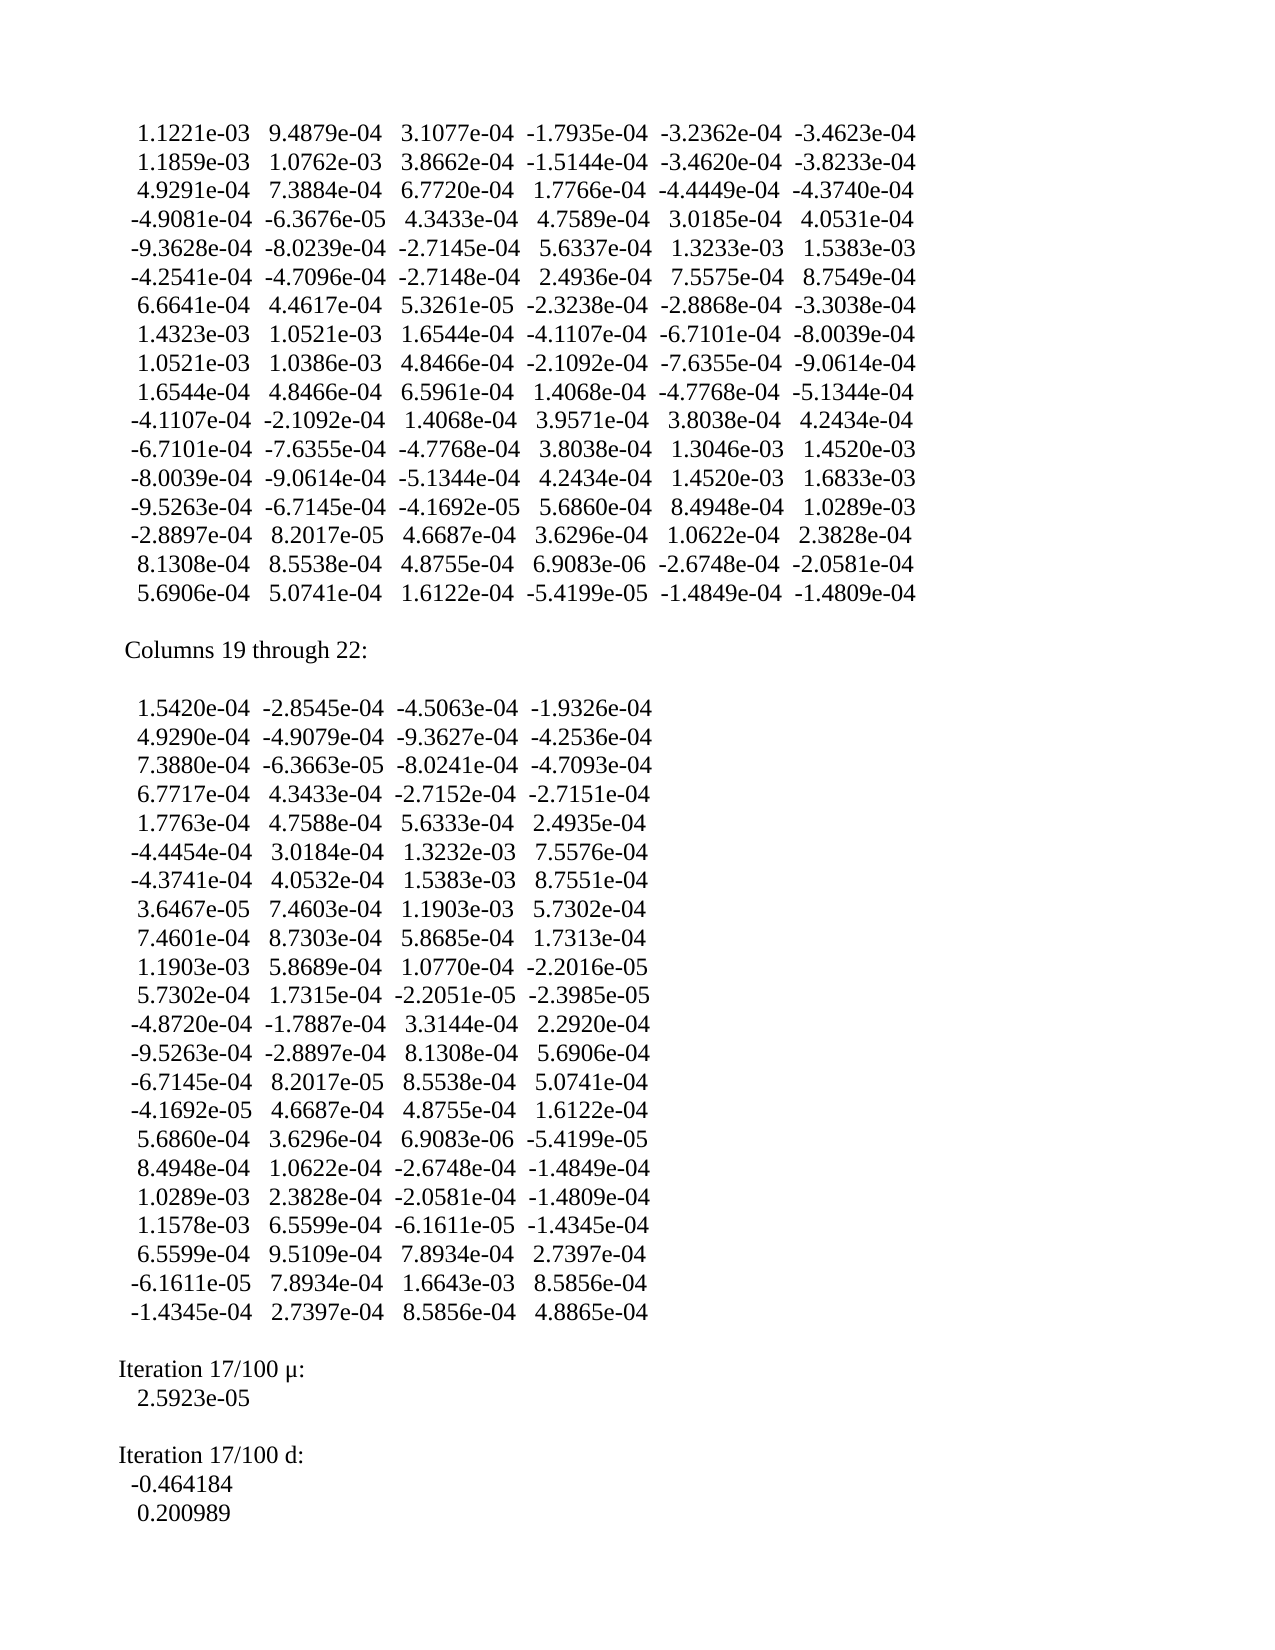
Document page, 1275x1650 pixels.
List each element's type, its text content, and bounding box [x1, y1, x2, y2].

text 8.4948e-04 1.0622e-04 -2.6748e-04 -1.4849e-04 [118, 1153, 1157, 1182]
text 5.6906e-04 5.0741e-04 1.6122e-04 -5.4199e-05 -1.4849e-04 -1.4809e-04 [118, 578, 1157, 607]
text 1.6544e-04 4.8466e-04 6.5961e-04 1.4068e-04 -4.7768e-04 -5.1344e-04 [118, 377, 1157, 406]
text Iteration 17/100 d: [118, 1441, 1157, 1469]
text 1.1903e-03 5.8689e-04 1.0770e-04 -2.2016e-05 [118, 952, 1157, 981]
text -1.4345e-04 2.7397e-04 8.5856e-04 4.8865e-04 [118, 1297, 1157, 1326]
text 5.7302e-04 1.7315e-04 -2.2051e-05 -2.3985e-05 [118, 981, 1157, 1009]
text 6.7717e-04 4.3433e-04 -2.7152e-04 -2.7151e-04 [118, 779, 1157, 808]
text 1.1578e-03 6.5599e-04 -6.1611e-05 -1.4345e-04 [118, 1211, 1157, 1239]
text 7.3880e-04 -6.3663e-05 -8.0241e-04 -4.7093e-04 [118, 751, 1157, 779]
text 3.6467e-05 7.4603e-04 1.1903e-03 5.7302e-04 [118, 894, 1157, 923]
text 4.9291e-04 7.3884e-04 6.7720e-04 1.7766e-04 -4.4449e-04 -4.3740e-04 [118, 176, 1157, 204]
text -9.5263e-04 -2.8897e-04 8.1308e-04 5.6906e-04 [118, 1038, 1157, 1067]
text -4.2541e-04 -4.7096e-04 -2.7148e-04 2.4936e-04 7.5575e-04 8.7549e-04 [118, 262, 1157, 291]
text -9.3628e-04 -8.0239e-04 -2.7145e-04 5.6337e-04 1.3233e-03 1.5383e-03 [118, 233, 1157, 262]
text -8.0039e-04 -9.0614e-04 -5.1344e-04 4.2434e-04 1.4520e-03 1.6833e-03 [118, 463, 1157, 492]
text 1.1859e-03 1.0762e-03 3.8662e-04 -1.5144e-04 -3.4620e-04 -3.8233e-04 [118, 147, 1157, 176]
text Iteration 17/100 μ: [118, 1354, 1157, 1383]
text -6.1611e-05 7.8934e-04 1.6643e-03 8.5856e-04 [118, 1268, 1157, 1297]
text -6.7101e-04 -7.6355e-04 -4.7768e-04 3.8038e-04 1.3046e-03 1.4520e-03 [118, 434, 1157, 463]
text 1.4323e-03 1.0521e-03 1.6544e-04 -4.1107e-04 -6.7101e-04 -8.0039e-04 [118, 319, 1157, 348]
text Columns 19 through 22: [118, 636, 1157, 664]
text 6.6641e-04 4.4617e-04 5.3261e-05 -2.3238e-04 -2.8868e-04 -3.3038e-04 [118, 291, 1157, 319]
text 8.1308e-04 8.5538e-04 4.8755e-04 6.9083e-06 -2.6748e-04 -2.0581e-04 [118, 549, 1157, 578]
text -4.8720e-04 -1.7887e-04 3.3144e-04 2.2920e-04 [118, 1009, 1157, 1038]
text -4.9081e-04 -6.3676e-05 4.3433e-04 4.7589e-04 3.0185e-04 4.0531e-04 [118, 204, 1157, 233]
text -4.1107e-04 -2.1092e-04 1.4068e-04 3.9571e-04 3.8038e-04 4.2434e-04 [118, 406, 1157, 434]
text -0.464184 [118, 1469, 1157, 1498]
text -4.3741e-04 4.0532e-04 1.5383e-03 8.7551e-04 [118, 866, 1157, 894]
text 0.200989 [118, 1498, 1157, 1527]
text -9.5263e-04 -6.7145e-04 -4.1692e-05 5.6860e-04 8.4948e-04 1.0289e-03 [118, 492, 1157, 521]
text 1.0289e-03 2.3828e-04 -2.0581e-04 -1.4809e-04 [118, 1182, 1157, 1211]
text 1.5420e-04 -2.8545e-04 -4.5063e-04 -1.9326e-04 [118, 693, 1157, 722]
text -4.4454e-04 3.0184e-04 1.3232e-03 7.5576e-04 [118, 837, 1157, 866]
text 1.7763e-04 4.7588e-04 5.6333e-04 2.4935e-04 [118, 808, 1157, 837]
text 1.0521e-03 1.0386e-03 4.8466e-04 -2.1092e-04 -7.6355e-04 -9.0614e-04 [118, 348, 1157, 377]
text 4.9290e-04 -4.9079e-04 -9.3627e-04 -4.2536e-04 [118, 722, 1157, 751]
text 5.6860e-04 3.6296e-04 6.9083e-06 -5.4199e-05 [118, 1124, 1157, 1153]
text 2.5923e-05 [118, 1383, 1157, 1412]
text 6.5599e-04 9.5109e-04 7.8934e-04 2.7397e-04 [118, 1239, 1157, 1268]
text -6.7145e-04 8.2017e-05 8.5538e-04 5.0741e-04 [118, 1067, 1157, 1096]
text -2.8897e-04 8.2017e-05 4.6687e-04 3.6296e-04 1.0622e-04 2.3828e-04 [118, 521, 1157, 549]
text 7.4601e-04 8.7303e-04 5.8685e-04 1.7313e-04 [118, 923, 1157, 952]
text -4.1692e-05 4.6687e-04 4.8755e-04 1.6122e-04 [118, 1096, 1157, 1124]
text 1.1221e-03 9.4879e-04 3.1077e-04 -1.7935e-04 -3.2362e-04 -3.4623e-04 [118, 118, 1157, 147]
